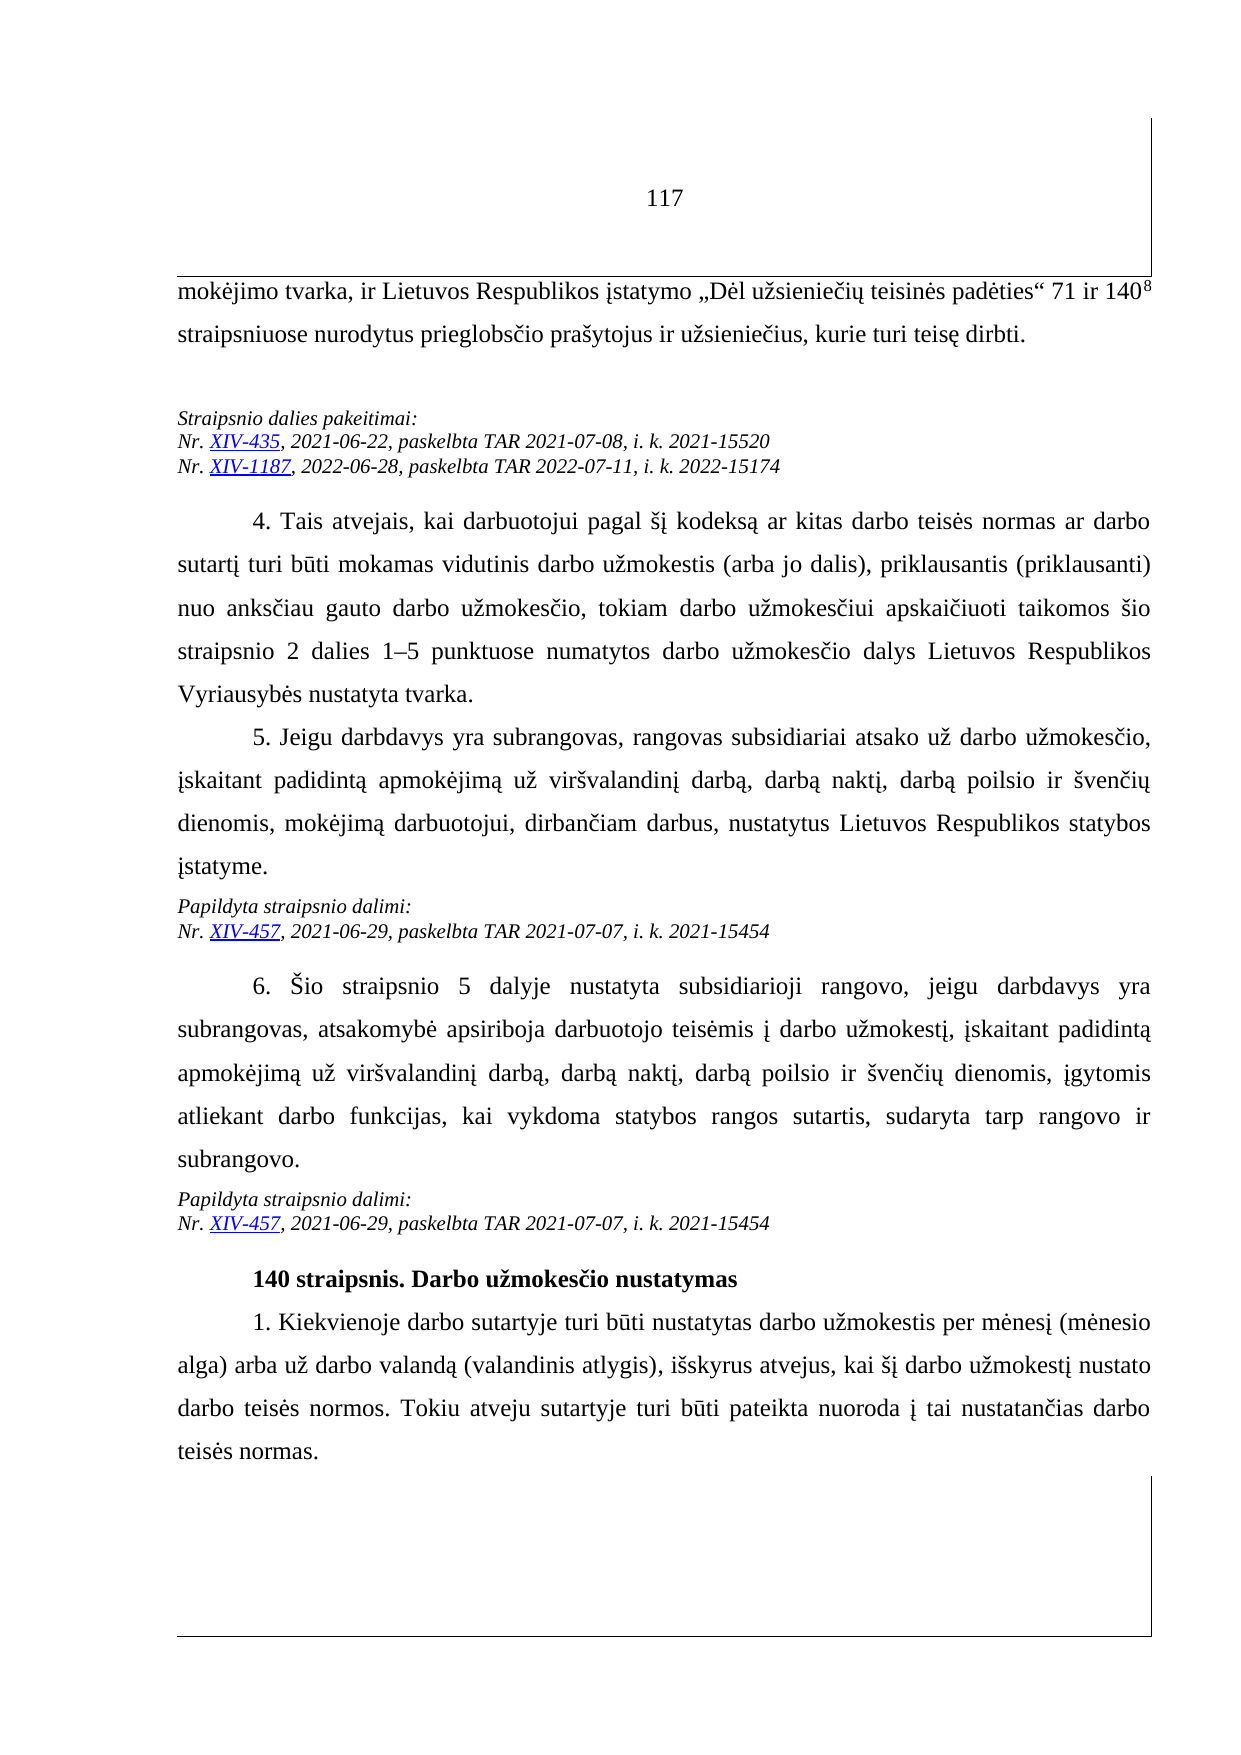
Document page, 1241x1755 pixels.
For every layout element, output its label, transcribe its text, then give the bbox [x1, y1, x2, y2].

text Straipsnio dalies pakeitimai: [177, 405, 1152, 429]
text Papildyta straipsnio dalimi: [177, 1187, 1152, 1211]
text Nr. XIV-1187, 2022-06-28, paskelbta TAR 2022-07-11, i. k. 2022-15174 [177, 453, 1152, 478]
text Nr. XIV-457, 2021-06-29, paskelbta TAR 2021-07-07, i. k. 2021-15454 [177, 1211, 1152, 1235]
text Nr. XIV-435, 2021-06-22, paskelbta TAR 2021-07-08, i. k. 2021-15520 [177, 429, 1152, 453]
text 1. Kiekvienoje darbo sutartyje turi būti nustatytas darbo užmokestis per mėnesį (mėnesio alga) arba už darbo valandą (valandinis atlygis), išskyrus atvejus, kai šį darbo užmokestį nustato darbo teisės normos. Tokiu atveju sutartyje turi būti pateikta nuoroda į tai nustatančias darbo teisės normas. [177, 1307, 1152, 1465]
text 4. Tais atvejais, kai darbuotojui pagal šį kodeksą ar kitas darbo teisės normas ar darbo sutartį turi būti mokamas vidutinis darbo užmokestis (arba jo dalis), priklausantis (priklausanti) nuo anksčiau gauto darbo užmokesčio, tokiam darbo užmokesčiui apskaičiuoti taikomos šio straipsnio 2 dalies 1–5 punktuose numatytos darbo užmokesčio dalys Lietuvos Respublikos Vyriausybės nustatyta tvarka. [177, 506, 1152, 708]
subtitle 140 straipsnis. Darbo užmokesčio nustatymas [177, 1264, 1152, 1293]
text 6. Šio straipsnio 5 dalyje nustatyta subsidiarioji rangovo, jeigu darbdavys yra subrangovas, atsakomybė apsiriboja darbuotojo teisėmis į darbo užmokestį, įskaitant padidintą apmokėjimą už viršvalandinį darbą, darbą naktį, darbą poilsio ir švenčių dienomis, įgytomis atliekant darbo funkcijas, kai vykdoma statybos rangos sutartis, sudaryta tarp rangovo ir subrangovo. [177, 971, 1152, 1173]
text Nr. XIV-457, 2021-06-29, paskelbta TAR 2021-07-07, i. k. 2021-15454 [177, 918, 1152, 943]
text Papildyta straipsnio dalimi: [177, 894, 1152, 918]
text mokėjimo tvarka, ir Lietuvos Respublikos įstatymo „Dėl užsieniečių teisinės padėties“ 71 ir 1408 straipsniuose nurodytus prieglobsčio prašytojus ir užsieniečius, kurie turi teisę dirbti. [177, 276, 1152, 348]
text 5. Jeigu darbdavys yra subrangovas, rangovas subsidiariai atsako už darbo užmokesčio, įskaitant padidintą apmokėjimą už viršvalandinį darbą, darbą naktį, darbą poilsio ir švenčių dienomis, mokėjimą darbuotojui, dirbančiam darbus, nustatytus Lietuvos Respublikos statybos įstatyme. [177, 722, 1152, 880]
